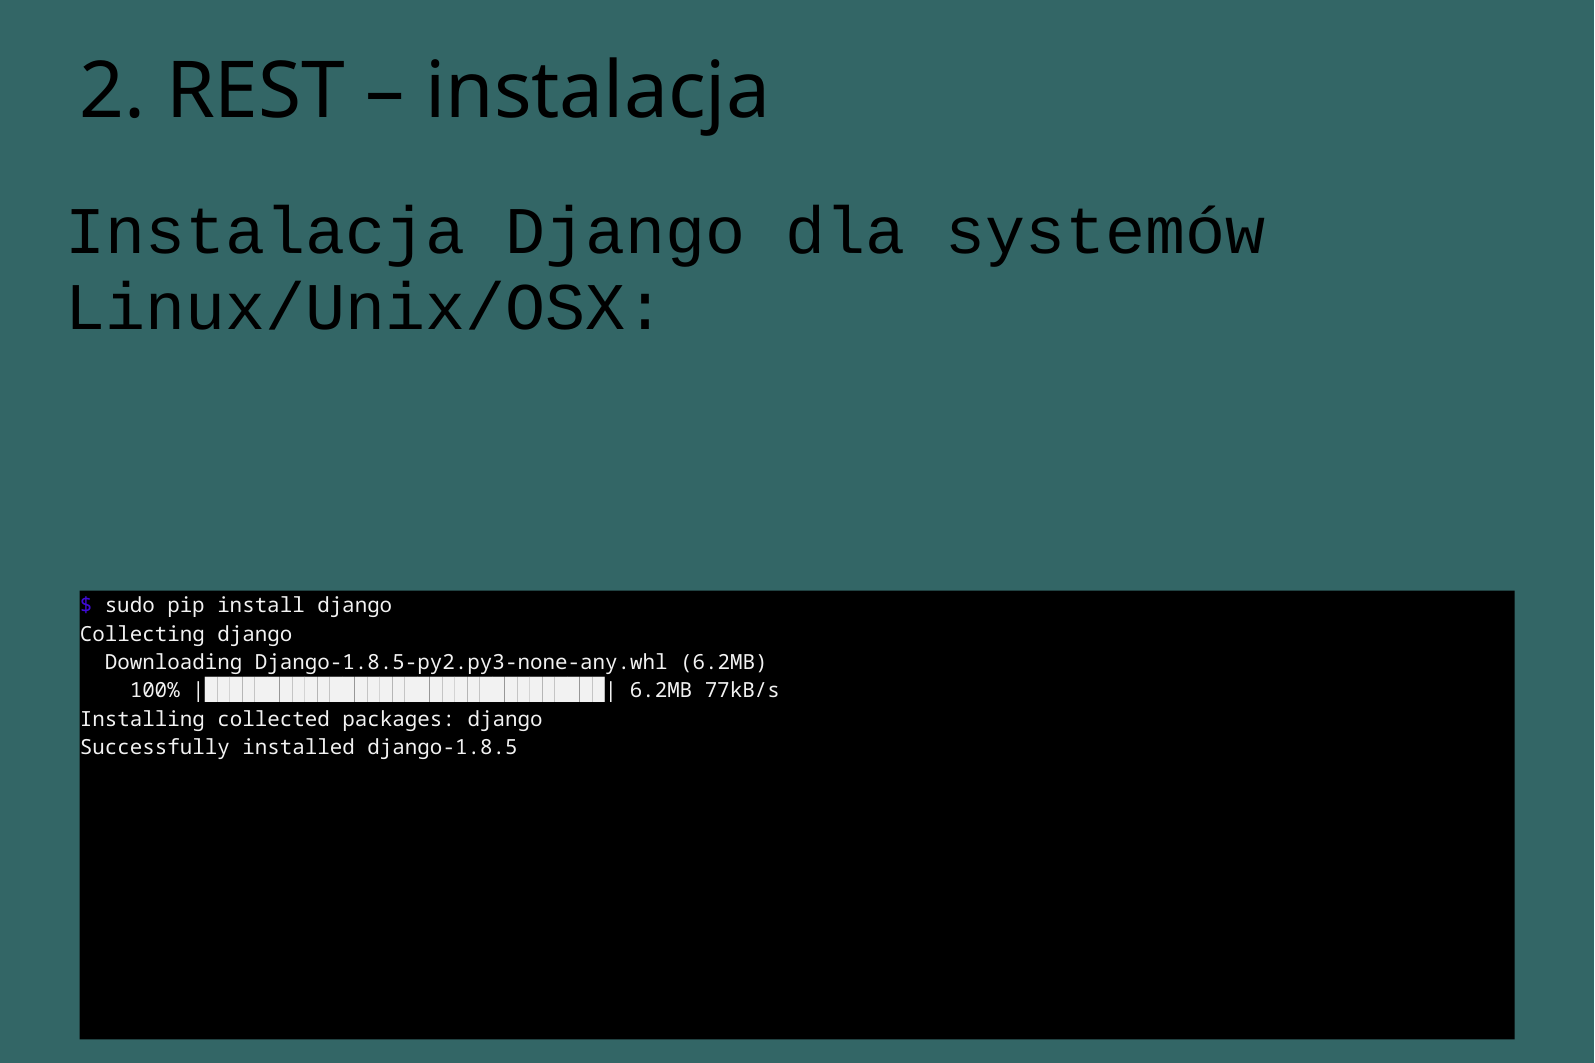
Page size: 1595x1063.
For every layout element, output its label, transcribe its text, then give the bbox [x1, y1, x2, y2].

subtitle $ sudo pip install django Collecting django Downloading Django-1.8.5-py2.py3-none-any.whl (6.2MB) 100% |████████████████████████████████| 6.2MB 77kB/s Installing collected packages: django Successfully installed django-1.8.5 [79, 590, 1515, 1040]
text_box Instalacja Django dla systemów Linux/Unix/OSX: [65, 198, 1501, 520]
title 2. REST – instalacja [79, 42, 1515, 220]
